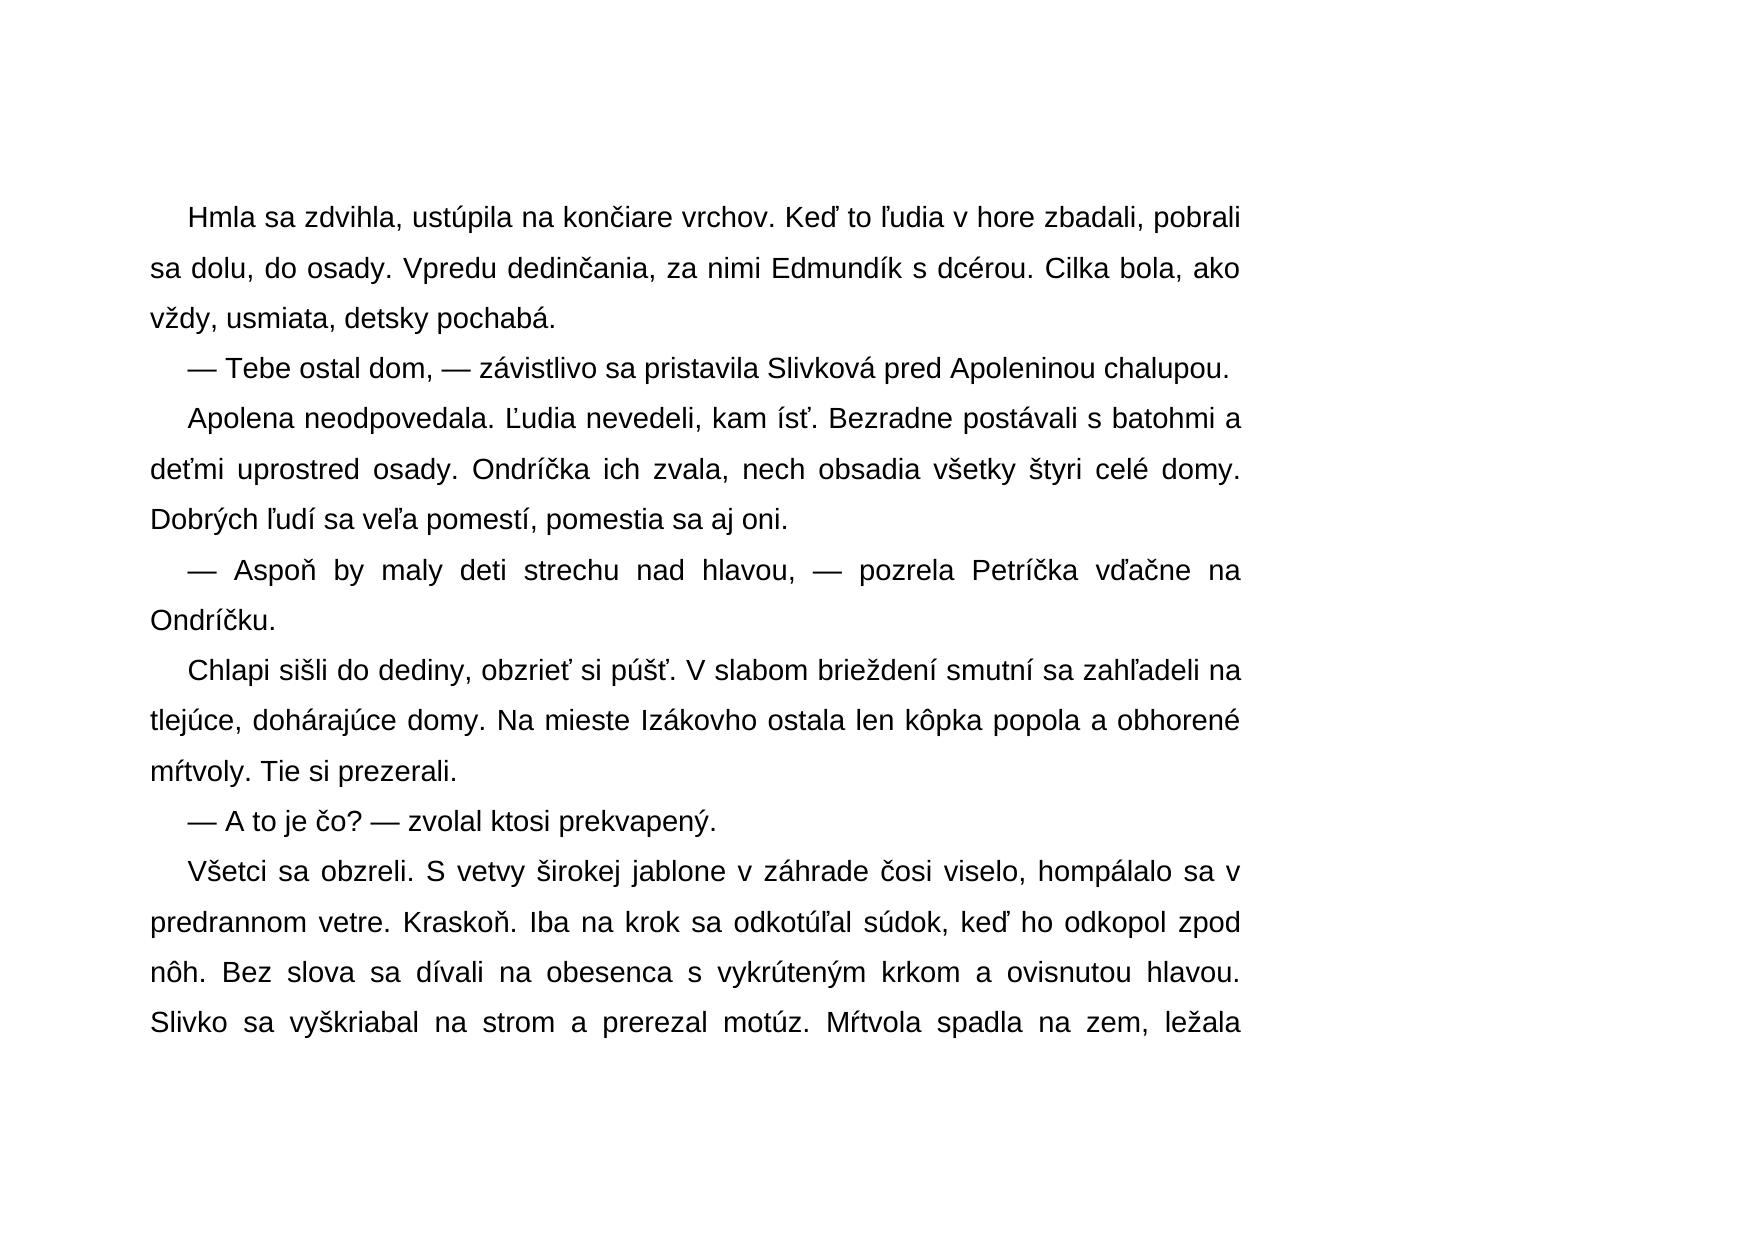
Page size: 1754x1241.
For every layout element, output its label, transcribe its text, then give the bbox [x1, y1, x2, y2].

text Apolena neodpovedala. Ľudia nevedeli, kam ísť. Bezradne postávali s batohmi a deťmi uprostred osady. Ondríčka ich zvala, nech obsadia všetky štyri celé domy. Dobrých ľudí sa veľa pomestí, pomestia sa aj oni. [150, 402, 1243, 536]
text — Tebe ostal dom, — závistlivo sa pristavila Slivková pred Apoleninou chalupou. [150, 351, 1243, 385]
text — A to je čo? — zvolal ktosi prekvapený. [150, 804, 1243, 838]
text Chlapi sišli do dediny, obzrieť si púšť. V slabom brieždení smutní sa zahľadeli na tlejúce, dohárajúce domy. Na mieste Izákovho ostala len kôpka popola a obhorené mŕtvoly. Tie si prezerali. [150, 653, 1243, 787]
text — Aspoň by maly deti strechu nad hlavou, — pozrela Petríčka vďačne na Ondríčku. [150, 552, 1243, 636]
text Všetci sa obzreli. S vetvy širokej jablone v záhrade čosi viselo, hompálalo sa v predrannom vetre. Kraskoň. Iba na krok sa odkotúľal súdok, keď ho odkopol zpod nôh. Bez slova sa dívali na obesenca s vykrúteným krkom a ovisnutou hlavou. Slivko sa vyškriabal na strom a prerezal motúz. Mŕtvola spadla na zem, ležala [150, 854, 1243, 1039]
text Hmla sa zdvihla, ustúpila na končiare vrchov. Keď to ľudia v hore zbadali, pobrali sa dolu, do osady. Vpredu dedinčania, za nimi Edmundík s dcérou. Cilka bola, ako vždy, usmiata, detsky pochabá. [150, 200, 1243, 334]
